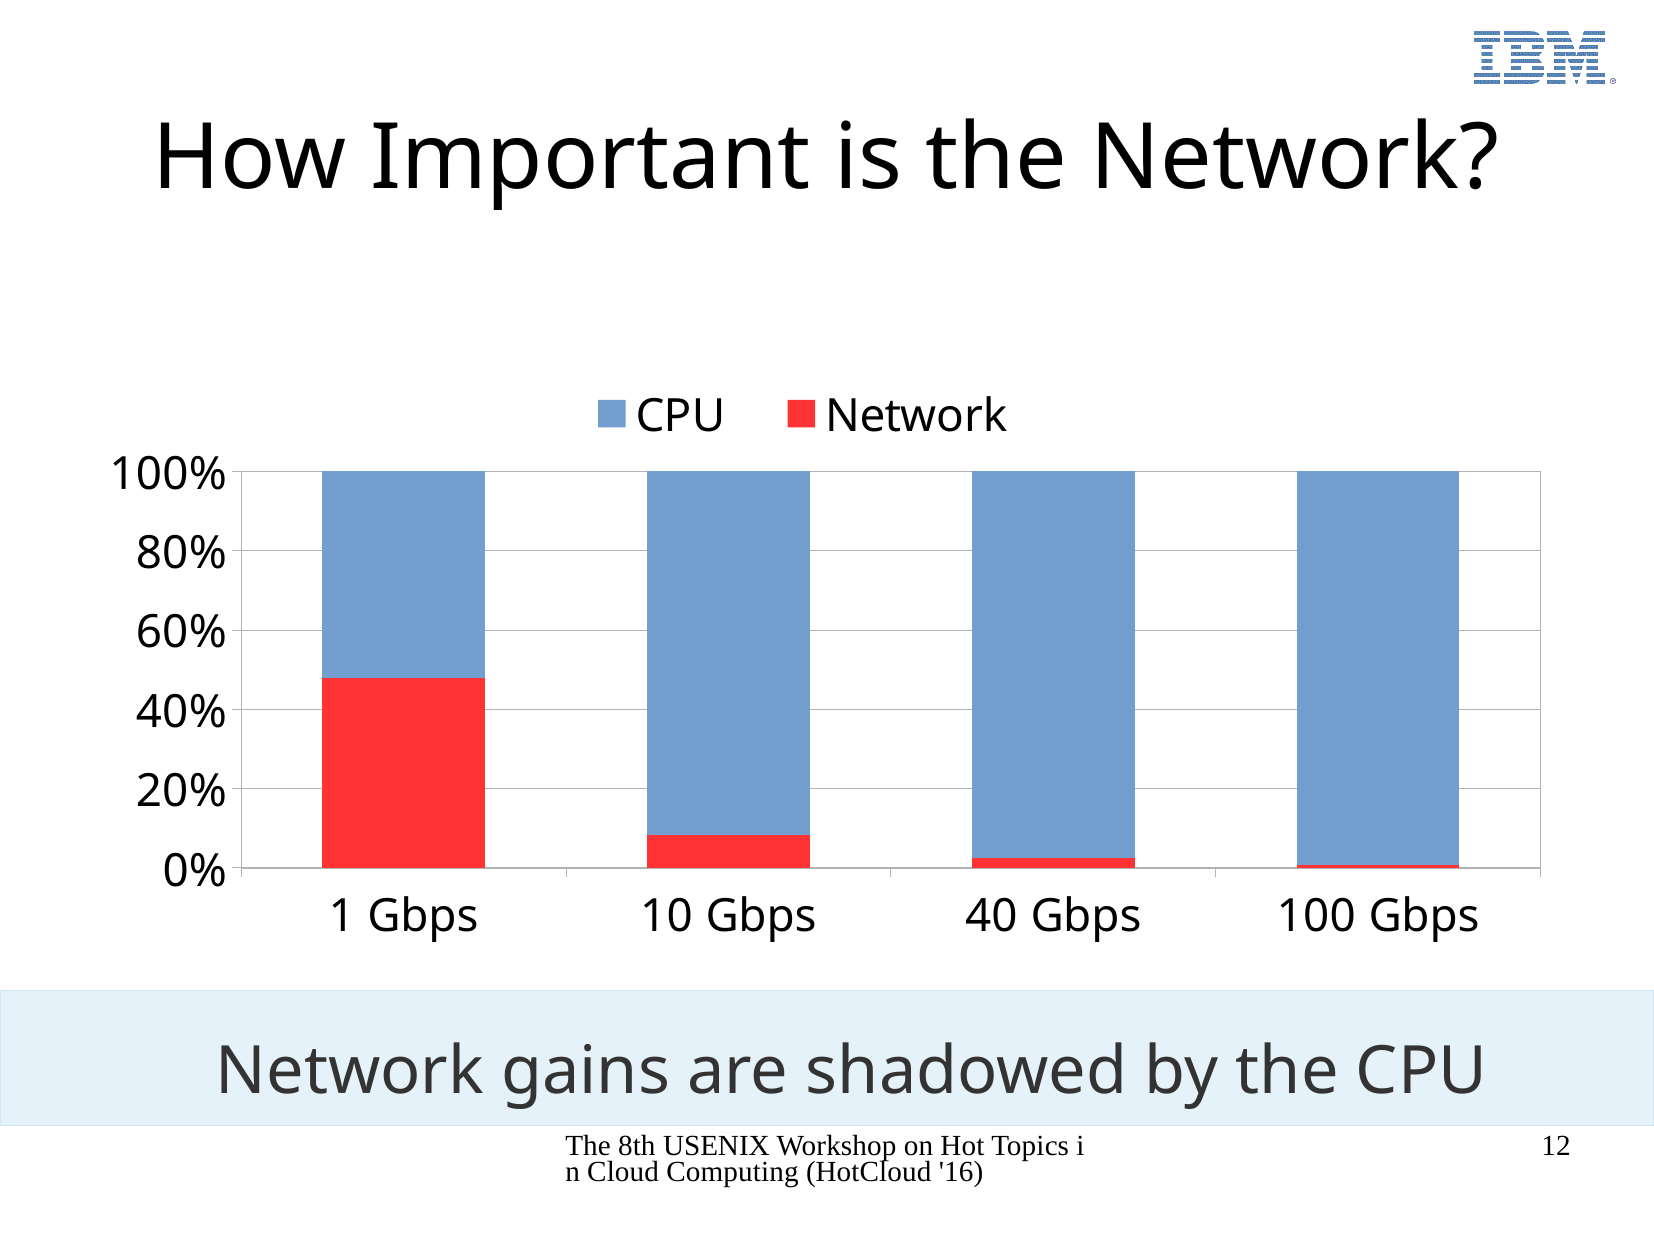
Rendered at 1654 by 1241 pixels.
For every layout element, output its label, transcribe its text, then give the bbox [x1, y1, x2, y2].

text_box Gains from the networks are shadowed by the high CPU footprint [0, 1126, 1654, 1219]
picture [1440, 0, 1654, 127]
text_box Network gains are shadowed by the CPU [200, 1014, 1453, 1105]
text_box [0, 990, 1654, 1126]
title How Important is the Network? [82, 49, 1571, 257]
chart [82, 346, 1571, 949]
